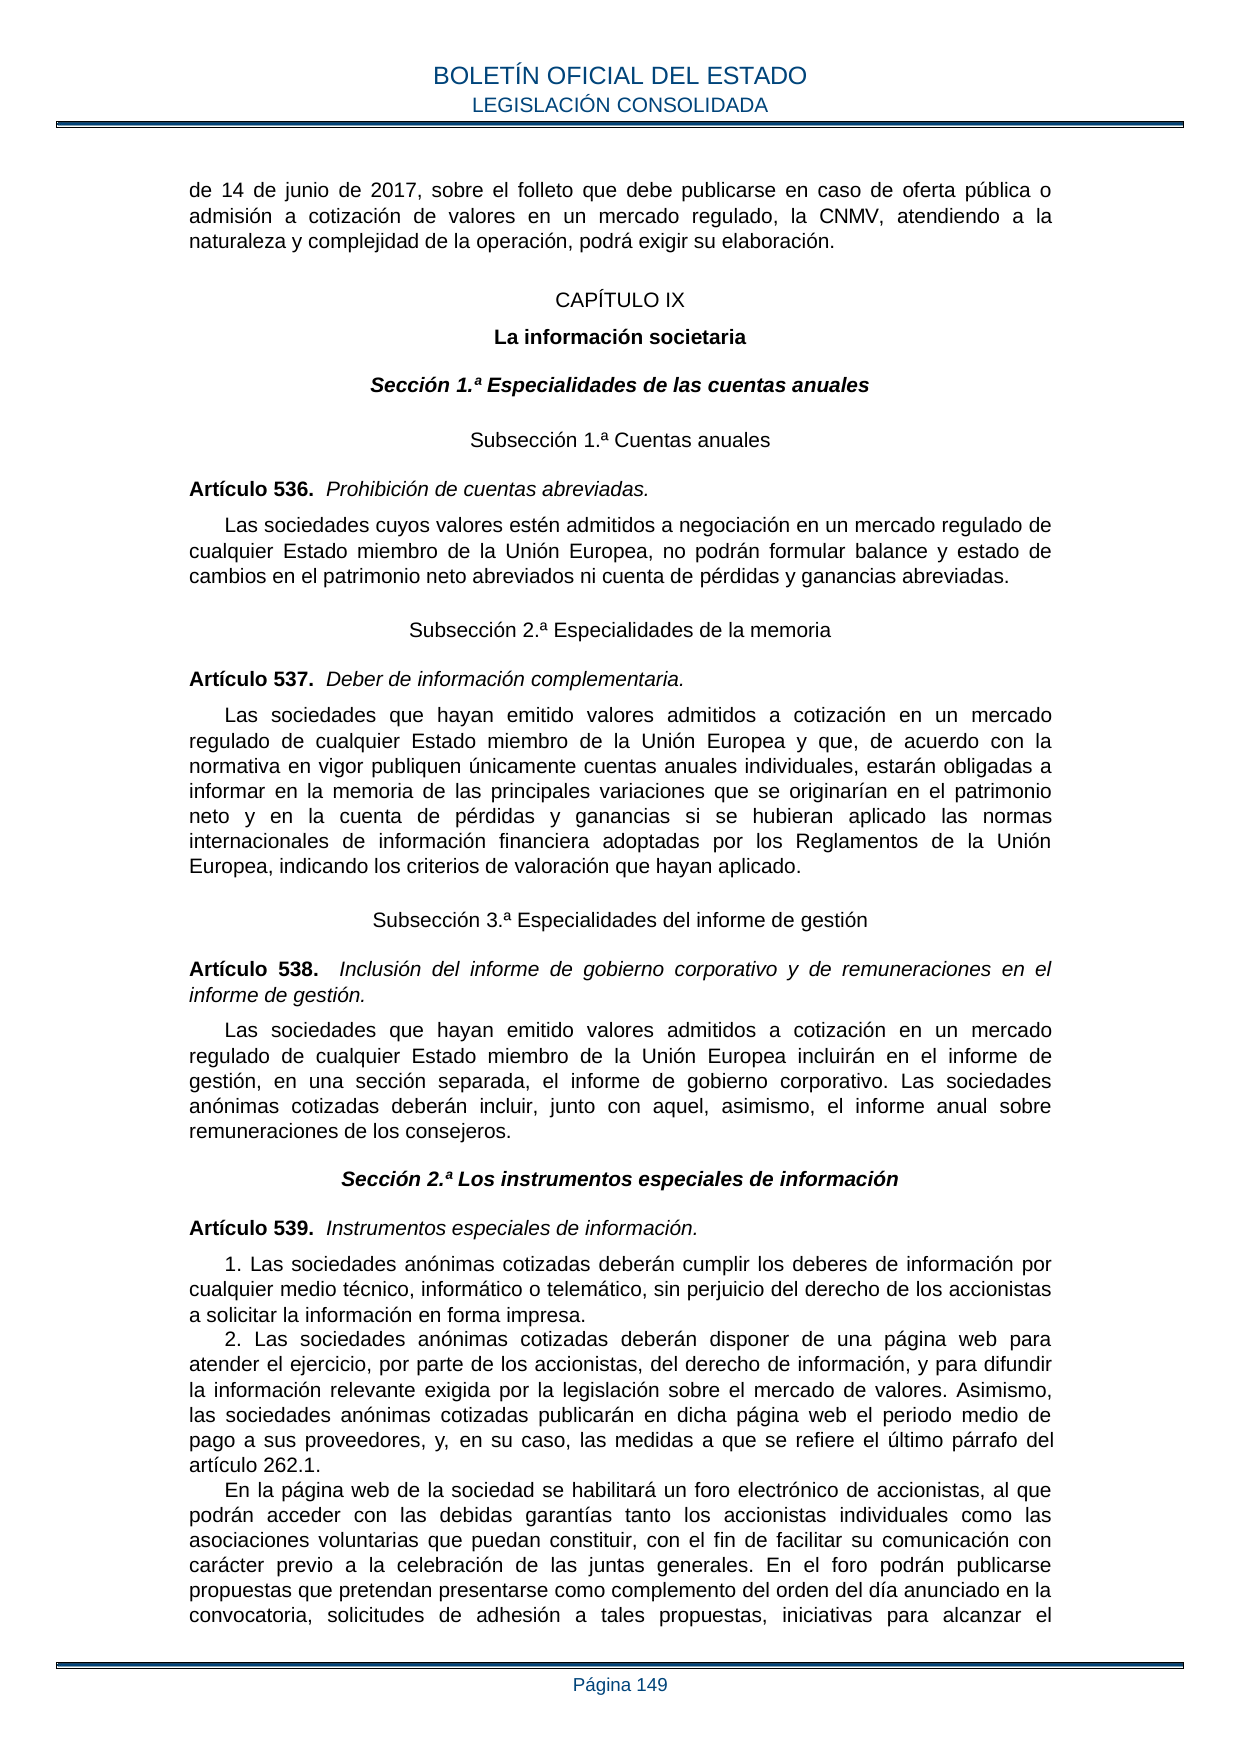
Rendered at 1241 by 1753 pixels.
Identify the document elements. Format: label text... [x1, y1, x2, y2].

text las sociedades anónimas cotizadas publicarán en dicha página web el periodo medio de [189, 1403, 1076, 1428]
text informe de gestión. [189, 982, 1076, 1007]
text LEGISLACIÓN CONSOLIDADA [472, 89, 793, 118]
text Sección 1.ª Especialidades de las cuentas anuales [370, 369, 895, 399]
text 1 [224, 1248, 236, 1273]
text propuestas que pretendan presentarse como complemento del orden del día anunciado en la [189, 1578, 1076, 1603]
text podrán acceder con las debidas garantías tanto los accionistas individuales como las [189, 1503, 1076, 1528]
text cualquier Estado miembro de la Unión Europea, no podrán formular balance y estado de [189, 539, 1076, 564]
text admisión a cotización de valores en un mercado regulado, la CNMV, atendiendo a la [189, 203, 1076, 228]
text Artículo 539. Instrumentos especiales de información. [189, 1211, 723, 1241]
text Las sociedades cuyos valores estén admitidos a negociación en un mercado regulado de [224, 509, 1076, 539]
text cambios en el patrimonio neto abreviados ni cuenta de pérdidas y ganancias abreviadas. [189, 564, 1076, 589]
text gestión, en una sección separada, el informe de gobierno corporativo. Las sociedades [189, 1069, 1076, 1094]
text Las sociedades que hayan emitido valores admitidos a cotización en un mercado [224, 1014, 1076, 1044]
text neto y en la cuenta de pérdidas y ganancias si se hubieran aplicado las normas [189, 804, 1076, 829]
text Las sociedades que hayan emitido valores admitidos a cotización en un mercado [224, 699, 1076, 729]
picture [57, 1663, 1183, 1668]
text Subsección 2.ª Especialidades de la memoria [409, 614, 856, 643]
text regulado de cualquier Estado miembro de la Unión Europea y que, de acuerdo con la [189, 729, 1076, 754]
text naturaleza y complejidad de la operación, podrá exigir su elaboración. [189, 228, 1076, 253]
text Subsección 1.ª Cuentas anuales [470, 424, 795, 453]
text CAPÍTULO IX [555, 284, 710, 313]
text regulado de cualquier Estado miembro de la Unión Europea incluirán en el informe de [189, 1044, 1076, 1069]
text pago a sus proveedores, y, en su caso, las medidas a que se refiere el último párrafo del [189, 1428, 1076, 1453]
text asociaciones voluntarias que puedan constituir, con el fin de facilitar su comunicación con [189, 1528, 1076, 1553]
text atender el ejercicio, por parte de los accionistas, del derecho de información, y para difundir [189, 1348, 1076, 1378]
text de 14 de junio de 2017, sobre el folleto que debe publicarse en caso de oferta pública o [189, 173, 1076, 203]
text artículo 262.1. [189, 1453, 1076, 1478]
text Subsección 3.ª Especialidades del informe de gestión [372, 904, 893, 933]
text En la página web de la sociedad se habilitará un foro electrónico de accionistas, al que [224, 1478, 1076, 1503]
picture [57, 122, 1183, 127]
text . Las sociedades anónimas cotizadas deberán cumplir los deberes de información por [236, 1248, 1076, 1273]
text remuneraciones de los consejeros. [189, 1119, 1076, 1144]
text 2. Las sociedades anónimas cotizadas deberán disponer de una página web para [224, 1323, 1076, 1348]
text informar en la memoria de las principales variaciones que se originarían en el patrimonio [189, 779, 1076, 804]
text Artículo 536. Prohibición de cuentas abreviadas. [189, 472, 675, 502]
text Artículo 537. Deber de información complementaria. [189, 662, 709, 692]
text Página 149 [573, 1670, 692, 1697]
text cualquier medio técnico, informático o telemático, sin perjuicio del derecho de los accionistas [189, 1273, 1076, 1303]
text internacionales de información financiera adoptadas por los Reglamentos de la Unión [189, 829, 1076, 854]
text a solicitar la información en forma impresa. [189, 1303, 1076, 1328]
text Sección 2.ª Los instrumentos especiales de información [341, 1163, 924, 1192]
text convocatoria, solicitudes de adhesión a tales propuestas, iniciativas para alcanzar el [189, 1603, 1076, 1628]
text la información relevante exigida por la legislación sobre el mercado de valores. Asimismo, [189, 1378, 1076, 1403]
text anónimas cotizadas deberán incluir, junto con aquel, asimismo, el informe anual sobre [189, 1094, 1076, 1119]
text Artículo 538. Inclusión del informe de gobierno corporativo y de remuneraciones en el [189, 952, 1076, 982]
text La información societaria [494, 321, 771, 350]
text carácter previo a la celebración de las juntas generales. En el foro podrán publicarse [189, 1553, 1076, 1578]
text BOLETÍN OFICIAL DEL ESTADO [433, 56, 832, 92]
text normativa en vigor publiquen únicamente cuentas anuales individuales, estarán obligadas a [189, 754, 1076, 779]
text Europea, indicando los criterios de valoración que hayan aplicado. [189, 854, 1076, 879]
